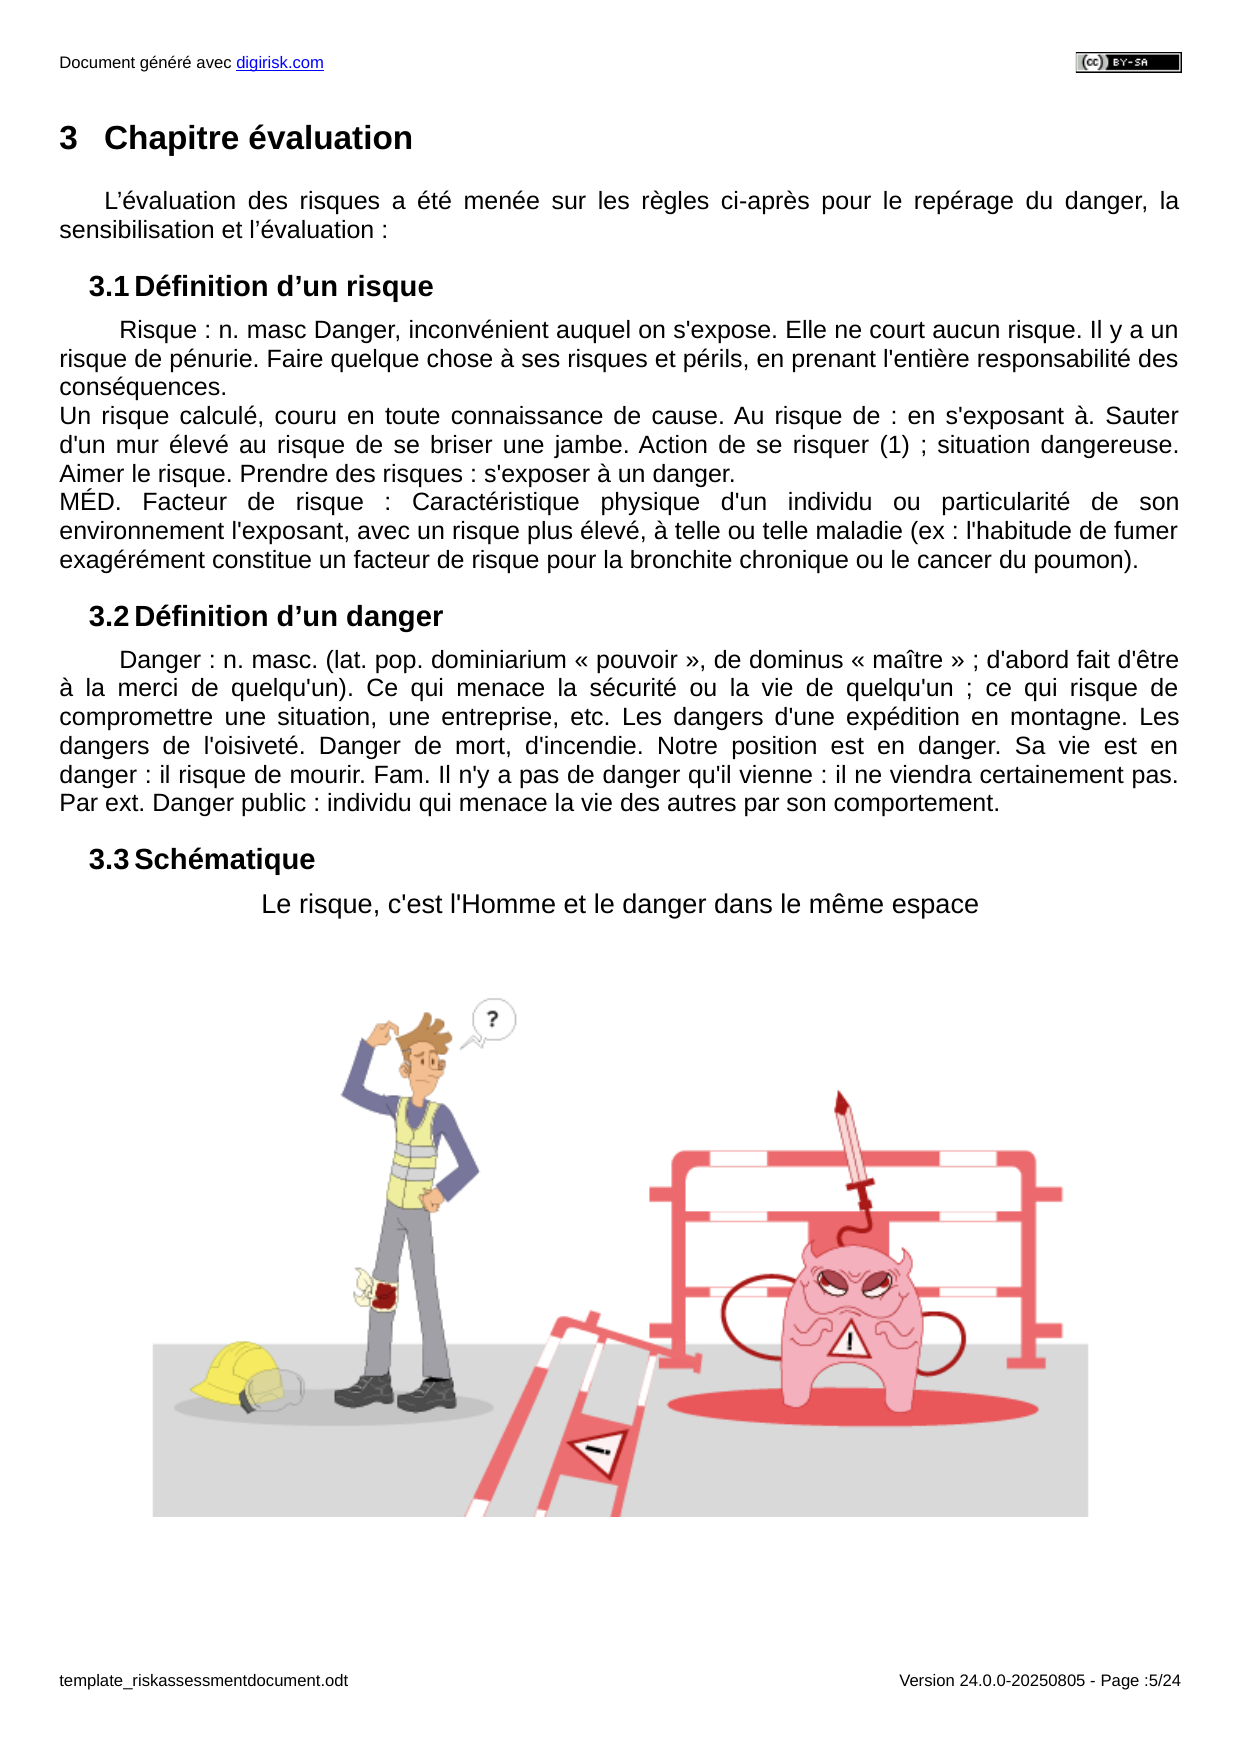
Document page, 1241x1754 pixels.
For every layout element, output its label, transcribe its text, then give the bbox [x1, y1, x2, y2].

text L’évaluation des risques a été menée sur les règles ci-après pour le repérage du danger, la sensibilisation et l’évaluation : [59, 186, 1181, 244]
text Un risque calculé, couru en toute connaissance de cause. Au risque de : en s'exposant à. Sauter d'un mur élevé au risque de se briser une jambe. Action de se risquer (1) ; situation dangereuse. Aimer le risque. Prendre des risques : s'exposer à un danger. [59, 401, 1181, 487]
text Risque : n. masc Danger, inconvénient auquel on s'expose. Elle ne court aucun risque. Il y a un risque de pénurie. Faire quelque chose à ses risques et périls, en prenant l'entière responsabilité des conséquences. [59, 315, 1181, 401]
text MÉD. Facteur de risque : Caractéristique physique d'un individu ou particularité de son environnement l'exposant, avec un risque plus élevé, à telle ou telle maladie (ex : l'habitude de fumer exagérément constitue un facteur de risque pour la bronchite chronique ou le cancer du poumon). [59, 487, 1181, 573]
subtitle Schématique [89, 842, 1181, 876]
subtitle Définition d’un risque [89, 269, 1181, 302]
subtitle Chapitre évaluation [59, 118, 1181, 157]
text Danger : n. masc. (lat. pop. dominiarium « pouvoir », de dominus « maître » ; d'abord fait d'être à la merci de quelqu'un). Ce qui menace la sécurité ou la vie de quelqu'un ; ce qui risque de compromettre une situation, une entreprise, etc. Les dangers d'une expédition en montagne. Les dangers de l'oisiveté. Danger de mort, d'incendie. Notre position est en danger. Sa vie est en danger : il risque de mourir. Fam. Il n'y a pas de danger qu'il vienne : il ne viendra certainement pas. Par ext. Danger public : individu qui menace la vie des autres par son comportement. [59, 644, 1181, 817]
text Le risque, c'est l'Homme et le danger dans le même espace [59, 888, 1181, 919]
picture [150, 950, 1090, 1517]
picture [1075, 52, 1182, 73]
subtitle Définition d’un danger [89, 598, 1181, 632]
